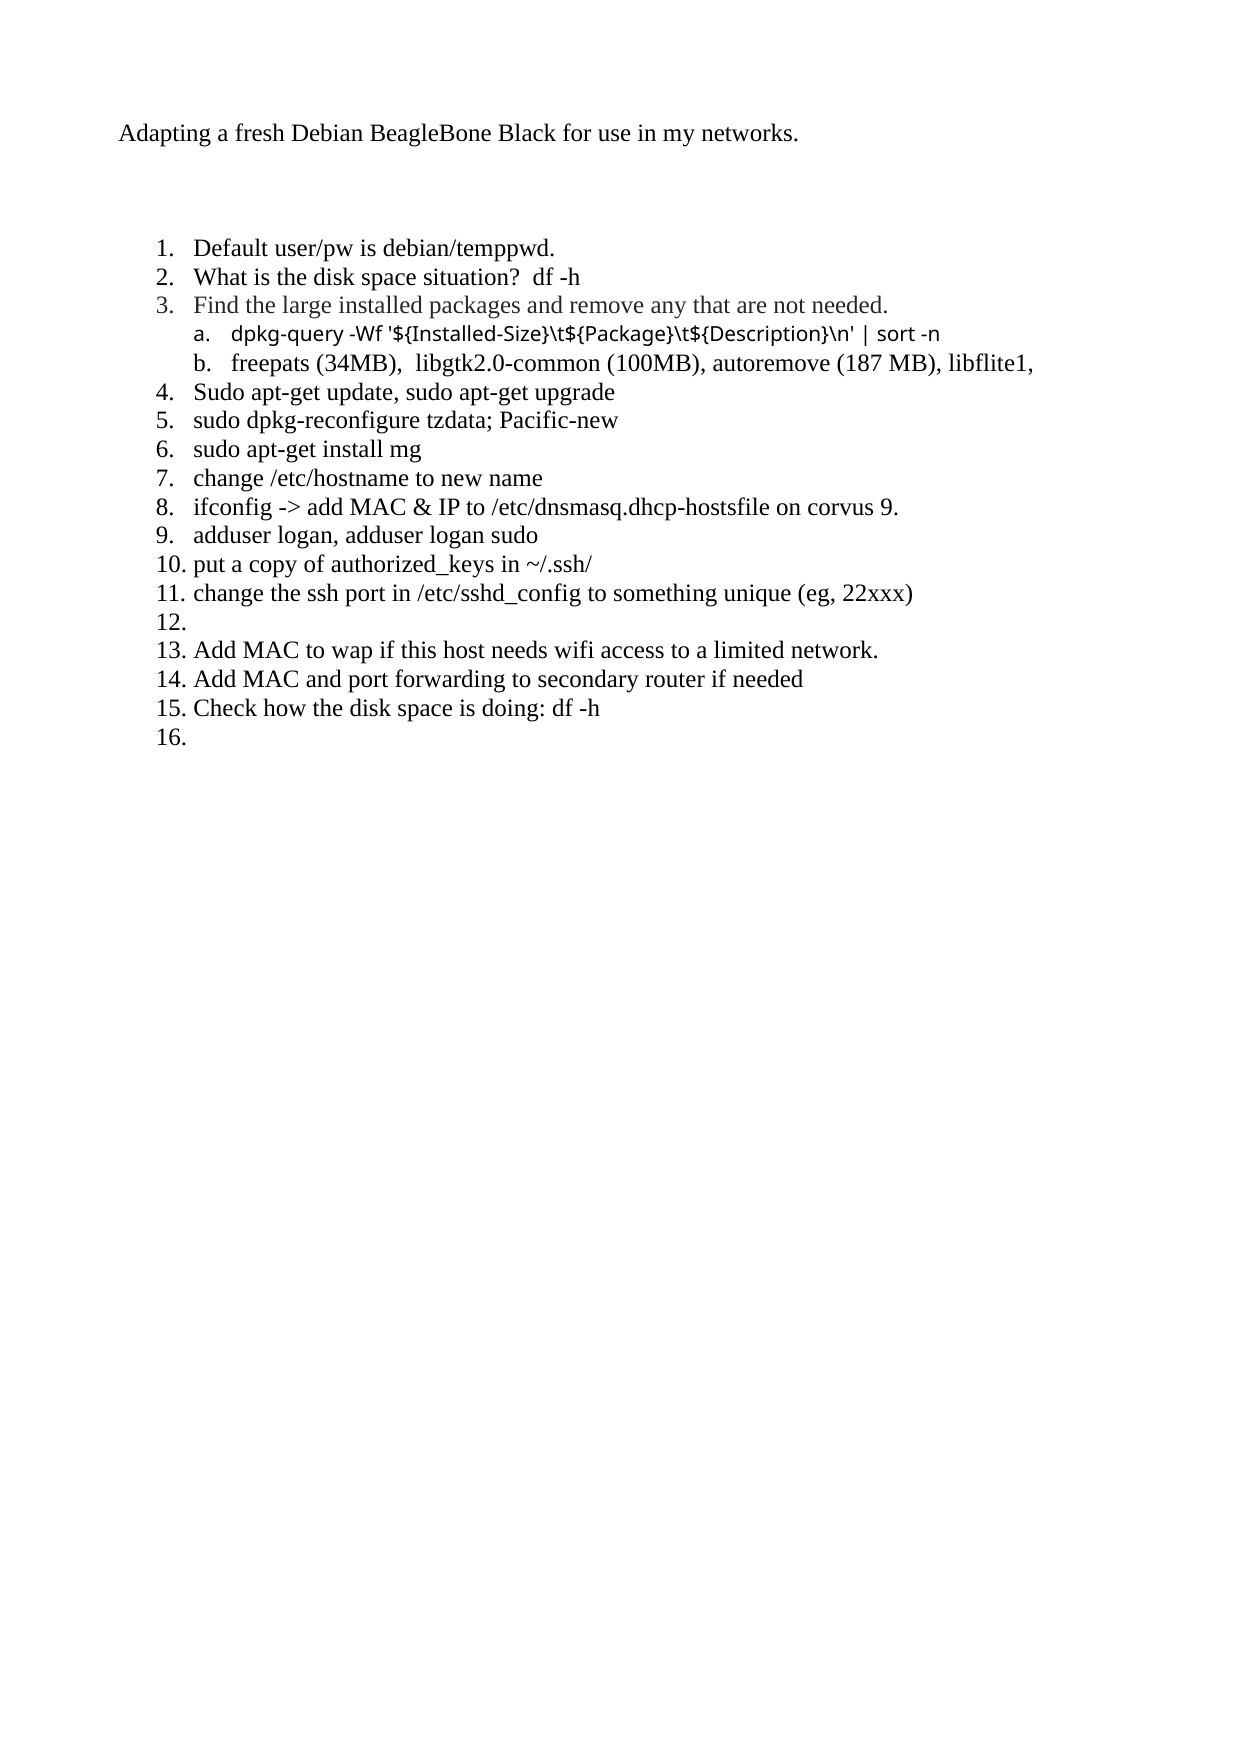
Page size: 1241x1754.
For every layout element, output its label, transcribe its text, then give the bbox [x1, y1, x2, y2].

list change the ssh port in /etc/sshd_config to something unique (eg, 22xxx) [156, 578, 1122, 607]
list dpkg-query -Wf '${Installed-Size}\t${Package}\t${Description}\n' | sort -n [193, 319, 1122, 348]
list adduser logan, adduser logan sudo [156, 520, 1122, 549]
list put a copy of authorized_keys in ~/.ssh/ [156, 549, 1122, 578]
text Adapting a fresh Debian BeagleBone Black for use in my networks. [118, 118, 1122, 147]
list sudo dpkg-reconfigure tzdata; Pacific-new [156, 405, 1122, 434]
list What is the disk space situation? df -h [156, 262, 1122, 291]
list Sudo apt-get update, sudo apt-get upgrade [156, 377, 1122, 405]
list Add MAC and port forwarding to secondary router if needed [156, 664, 1122, 693]
list Find the large installed packages and remove any that are not needed. [156, 291, 1122, 319]
list change /etc/hostname to new name [156, 463, 1122, 492]
list Add MAC to wap if this host needs wifi access to a limited network. [156, 635, 1122, 664]
list Check how the disk space is doing: df -h [156, 693, 1122, 722]
list freepats (34MB), libgtk2.0-common (100MB), autoremove (187 MB), libflite1, [193, 348, 1122, 377]
list Default user/pw is debian/temppwd. [156, 233, 1122, 262]
list ifconfig -> add MAC & IP to /etc/dnsmasq.dhcp-hostsfile on corvus 9. [156, 492, 1122, 520]
list sudo apt-get install mg [156, 434, 1122, 463]
